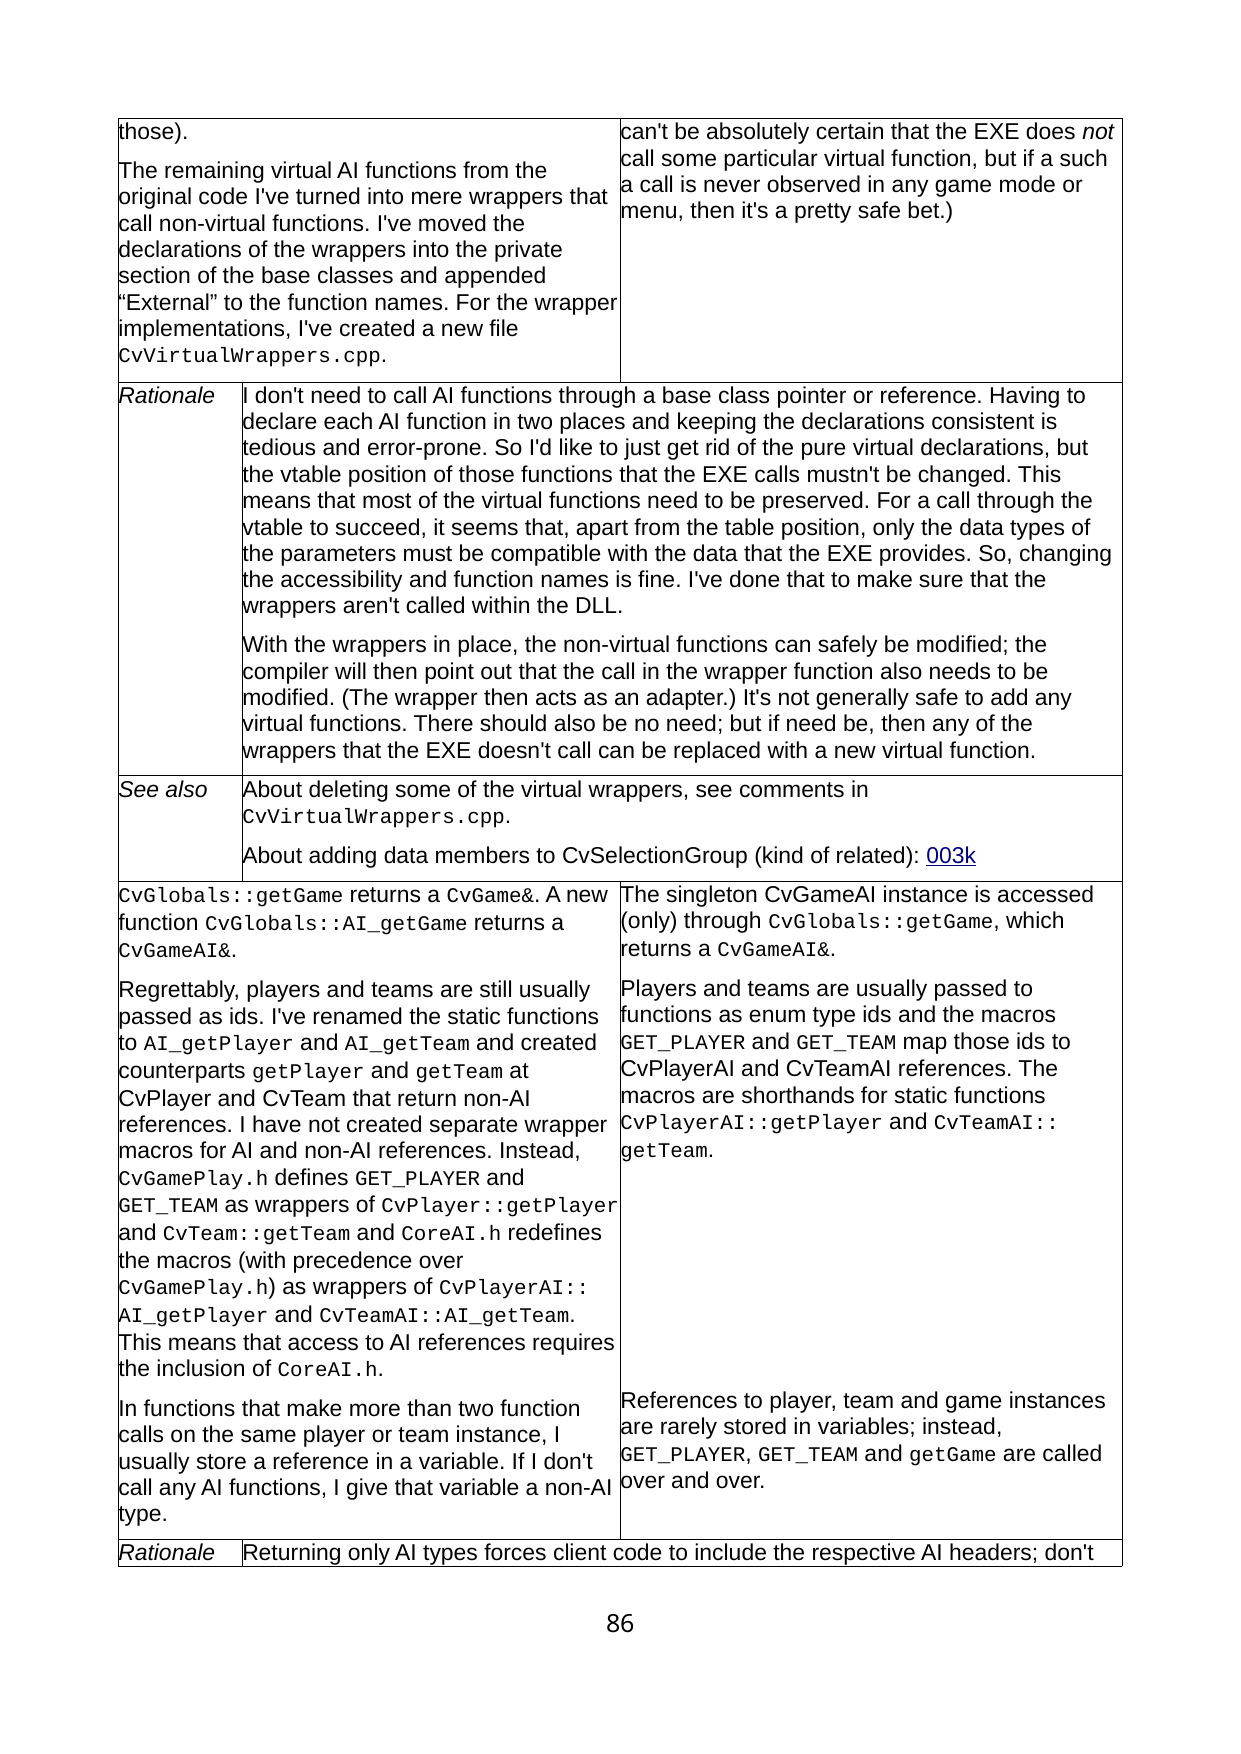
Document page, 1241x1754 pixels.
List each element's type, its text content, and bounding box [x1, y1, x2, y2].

table_cell CvGlobals::getGame returns a CvGame&. A new function CvGlobals::AI_getGame returns a CvGameAI&. Regrettably, players and teams are still usually passed as ids. I've renamed the static functions to AI_getPlayer and AI_getTeam and created counterparts getPlayer and getTeam at CvPlayer and CvTeam that return non-AI references. I have not created separate wrapper macros for AI and non-AI references. Instead, CvGamePlay.h defines GET_PLAYER and GET_TEAM as wrappers of CvPlayer::getPlayer and CvTeam::getTeam and CoreAI.h redefines the macros (with precedence over CvGamePlay.h) as wrappers of CvPlayerAI:: AI_getPlayer and CvTeamAI::AI_getTeam. This means that access to AI references requires the inclusion of CoreAI.h. In functions that make more than two function calls on the same player or team instance, I usually store a reference in a variable. If I don't call any AI functions, I give that variable a non-AI type. [119, 882, 620, 1539]
table_cell The singleton CvGameAI instance is accessed (only) through CvGlobals::getGame, which returns a CvGameAI&. Players and teams are usually passed to functions as enum type ids and the macros GET_PLAYER and GET_TEAM map those ids to CvPlayerAI and CvTeamAI references. The macros are shorthands for static functions CvPlayerAI::getPlayer and CvTeamAI:: getTeam. References to player, team and game instances are rarely stored in variables; instead, GET_PLAYER, GET_TEAM and getGame are called over and over. [621, 882, 1122, 1539]
table_cell About deleting some of the virtual wrappers, see comments in CvVirtualWrappers.cpp. About adding data members to CvSelectionGroup (kind of related): 003k [243, 776, 1122, 881]
table_cell Returning only AI types forces client code to include the respective AI headers; don't [243, 1540, 1122, 1566]
table_cell Rationale [119, 1540, 242, 1566]
table_cell See also [119, 776, 242, 881]
table_cell those). The remaining virtual AI functions from the original code I've turned into mere wrappers that call non-virtual functions. I've moved the declarations of the wrappers into the private section of the base classes and appended “External” to the function names. For the wrapper implementations, I've created a new file CvVirtualWrappers.cpp. [119, 119, 620, 382]
table_cell I don't need to call AI functions through a base class pointer or reference. Having to declare each AI function in two places and keeping the declarations consistent is tedious and error-prone. So I'd like to just get rid of the pure virtual declarations, but the vtable position of those functions that the EXE calls mustn't be changed. This means that most of the virtual functions need to be preserved. For a call through the vtable to succeed, it seems that, apart from the table position, only the data types of the parameters must be compatible with the data that the EXE provides. So, changing the accessibility and function names is fine. I've done that to make sure that the wrappers aren't called within the DLL. With the wrappers in place, the non-virtual functions can safely be modified; the compiler will then point out that the call in the wrapper function also needs to be modified. (The wrapper then acts as an adapter.) It's not generally safe to add any virtual functions. There should also be no need; but if need be, then any of the wrappers that the EXE doesn't call can be replaced with a new virtual function. [243, 383, 1122, 775]
table_cell can't be absolutely certain that the EXE does not call some particular virtual function, but if a such a call is never observed in any game mode or menu, then it's a pretty safe bet.) [621, 119, 1122, 382]
table_cell Rationale [119, 383, 242, 775]
